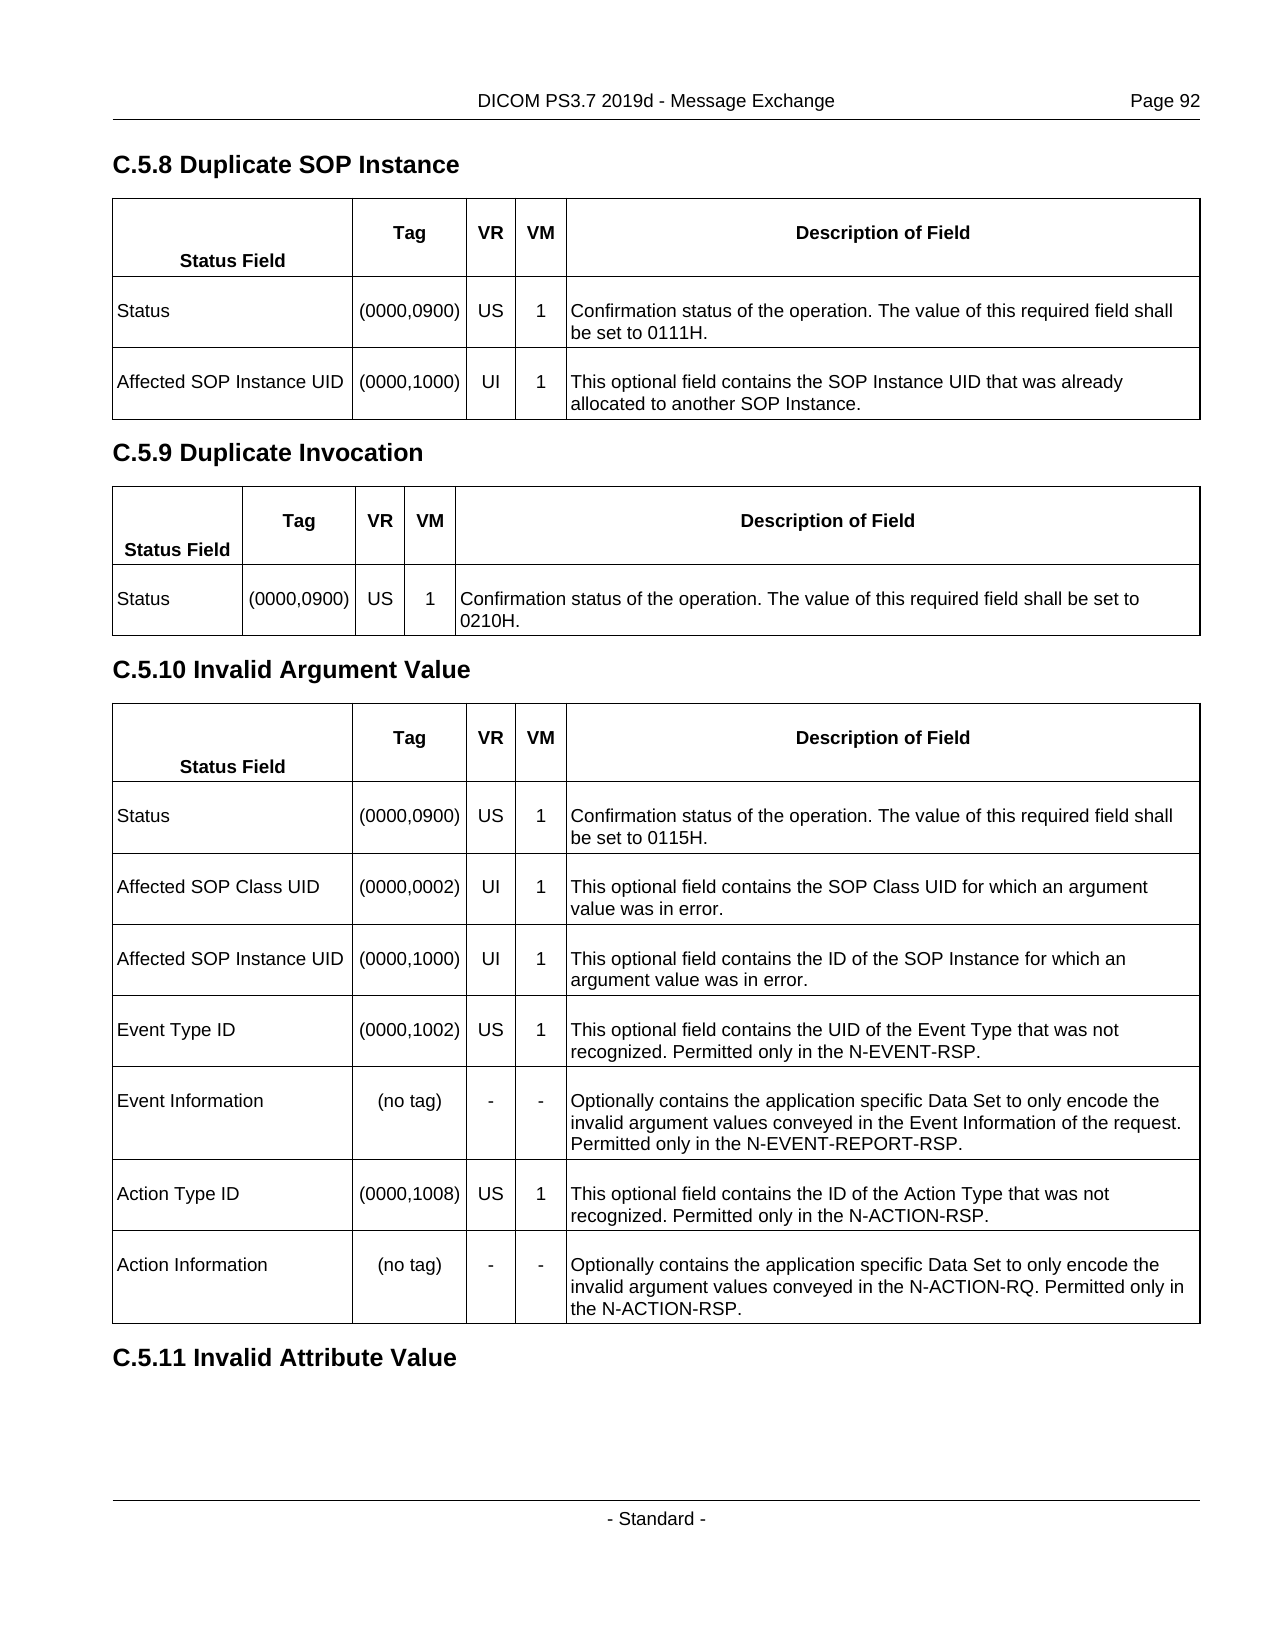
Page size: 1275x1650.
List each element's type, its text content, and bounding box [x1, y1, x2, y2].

table_cell Action Type ID [113, 1160, 352, 1230]
table_header Description of Field [567, 704, 1199, 781]
table_cell 1 [516, 854, 566, 924]
table_header VM [405, 487, 455, 564]
table_cell This optional field contains the UID of the Event Type that was not recognized. Permitted only in the N-EVENT-RSP. [567, 996, 1199, 1066]
table_cell Affected SOP Instance UID [113, 925, 352, 995]
text C.5.10 Invalid Argument Value [112, 655, 1200, 684]
table_cell 1 [516, 1160, 566, 1230]
table_cell 1 [516, 348, 566, 418]
table_cell 1 [516, 782, 566, 852]
table_header Status Field [113, 199, 352, 276]
table_cell Affected SOP Instance UID [113, 348, 352, 418]
table_cell - [516, 1067, 566, 1159]
table_cell Action Information [113, 1231, 352, 1323]
table_cell (0000,0002) [353, 854, 466, 924]
table_cell Optionally contains the application specific Data Set to only encode the invalid argument values conveyed in the N-ACTION-RQ. Permitted only in the N-ACTION-RSP. [567, 1231, 1199, 1323]
table_cell - [516, 1231, 566, 1323]
table_cell US [467, 782, 515, 852]
table_cell 1 [405, 565, 455, 635]
table_header Tag [353, 704, 466, 781]
text C.5.9 Duplicate Invocation [112, 438, 1200, 467]
table_cell Optionally contains the application specific Data Set to only encode the invalid argument values conveyed in the Event Information of the request. Permitted only in the N-EVENT-REPORT-RSP. [567, 1067, 1199, 1159]
table_cell US [467, 1160, 515, 1230]
table_header Description of Field [456, 487, 1199, 564]
table_cell (0000,1000) [353, 348, 466, 418]
table_header Tag [243, 487, 355, 564]
table_header VM [516, 704, 566, 781]
table_cell This optional field contains the ID of the Action Type that was not recognized. Permitted only in the N-ACTION-RSP. [567, 1160, 1199, 1230]
table_cell US [467, 277, 515, 347]
table_cell (no tag) [353, 1067, 466, 1159]
table_cell UI [467, 854, 515, 924]
table_header VM [516, 199, 566, 276]
table_cell Event Information [113, 1067, 352, 1159]
table_cell UI [467, 925, 515, 995]
table_cell Status [113, 277, 352, 347]
table_cell 1 [516, 925, 566, 995]
table_cell UI [467, 348, 515, 418]
table_cell Status [113, 565, 242, 635]
text C.5.8 Duplicate SOP Instance [112, 150, 1200, 179]
table_cell (0000,1008) [353, 1160, 466, 1230]
table_cell 1 [516, 996, 566, 1066]
table_cell This optional field contains the SOP Class UID for which an argument value was in error. [567, 854, 1199, 924]
table_cell Confirmation status of the operation. The value of this required field shall be set to 0111H. [567, 277, 1199, 347]
table_header Status Field [113, 487, 242, 564]
table_cell (0000,1002) [353, 996, 466, 1066]
table_cell (0000,1000) [353, 925, 466, 995]
table_cell - [467, 1231, 515, 1323]
table_cell Status [113, 782, 352, 852]
table_cell (0000,0900) [353, 782, 466, 852]
table_cell Confirmation status of the operation. The value of this required field shall be set to 0115H. [567, 782, 1199, 852]
table_cell This optional field contains the SOP Instance UID that was already allocated to another SOP Instance. [567, 348, 1199, 418]
table_cell (no tag) [353, 1231, 466, 1323]
table_cell US [467, 996, 515, 1066]
table_header Status Field [113, 704, 352, 781]
table_header Description of Field [567, 199, 1199, 276]
table_header VR [467, 199, 515, 276]
table_cell (0000,0900) [243, 565, 355, 635]
table_cell (0000,0900) [353, 277, 466, 347]
table_header VR [356, 487, 404, 564]
table_cell US [356, 565, 404, 635]
table_cell - [467, 1067, 515, 1159]
table_header VR [467, 704, 515, 781]
table_cell 1 [516, 277, 566, 347]
text C.5.11 Invalid Attribute Value [112, 1343, 1200, 1372]
table_cell Event Type ID [113, 996, 352, 1066]
table_cell Confirmation status of the operation. The value of this required field shall be set to 0210H. [456, 565, 1199, 635]
table_cell Affected SOP Class UID [113, 854, 352, 924]
table_header Tag [353, 199, 466, 276]
table_cell This optional field contains the ID of the SOP Instance for which an argument value was in error. [567, 925, 1199, 995]
